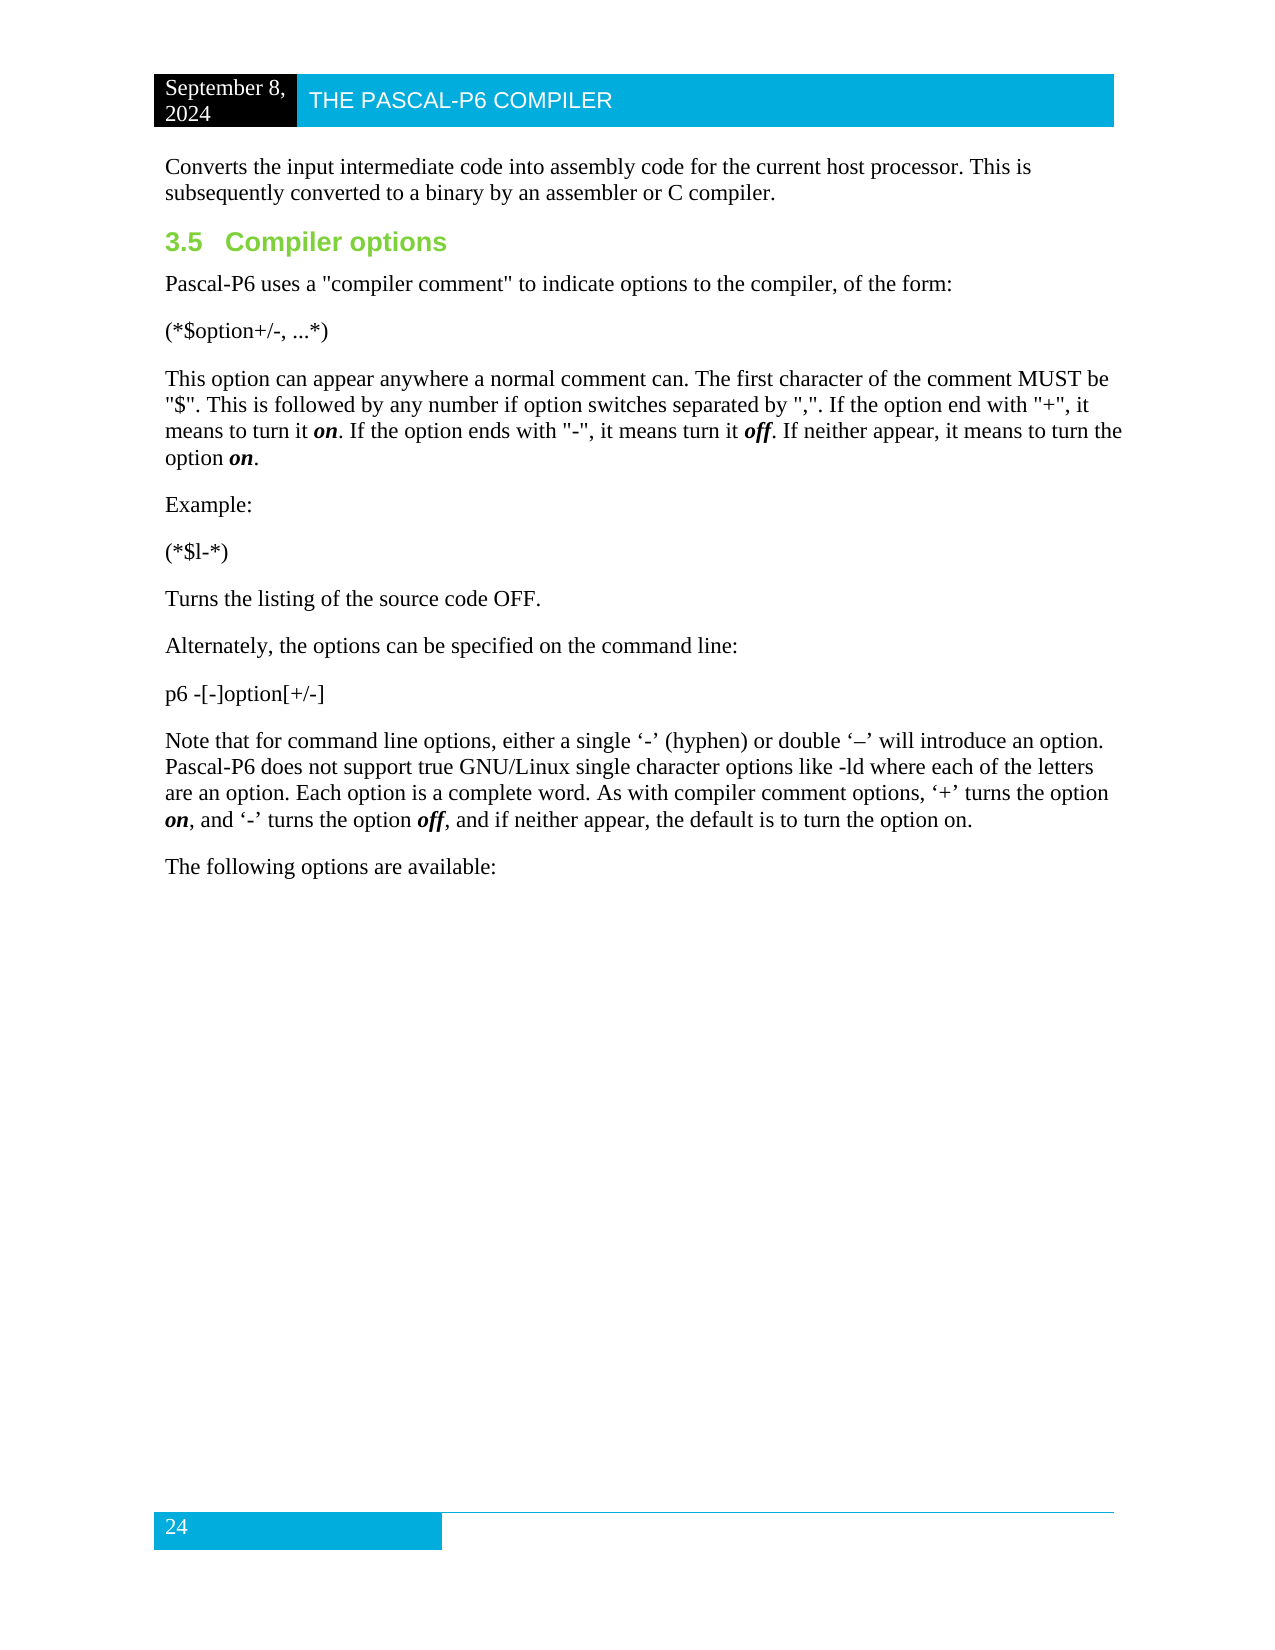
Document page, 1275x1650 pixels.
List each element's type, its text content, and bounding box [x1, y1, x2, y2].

text Turns the listing of the source code OFF. [165, 585, 1125, 612]
text Converts the input intermediate code into assembly code for the current host processor. This is subsequently converted to a binary by an assembler or C compiler. [165, 153, 1125, 206]
text p6 -[-]option[+/-] [165, 679, 1125, 706]
text Alternately, the options can be specified on the command line: [165, 632, 1125, 659]
text The following options are available: [165, 853, 1125, 879]
text (*$option+/-, ...*) [165, 317, 1125, 344]
subtitle Compiler options [165, 226, 1125, 258]
text This option can appear anywhere a normal comment can. The first character of the comment MUST be "$". This is followed by any number if option switches separated by ",". If the option end with "+", it means to turn it on. If the option ends with "-", it means turn it off. If neither appear, it means to turn the option on. [165, 364, 1125, 470]
text Pascal-P6 uses a "compiler comment" to indicate options to the compiler, of the form: [165, 270, 1125, 297]
text Example: [165, 491, 1125, 517]
text (*$l-*) [165, 538, 1125, 564]
text Note that for command line options, either a single ‘-’ (hyphen) or double ‘–’ will introduce an option. Pascal-P6 does not support true GNU/Linux single character options like -ld where each of the letters are an option. Each option is a complete word. As with compiler comment options, ‘+’ turns the option on, and ‘-’ turns the option off, and if neither appear, the default is to turn the option on. [165, 727, 1125, 832]
